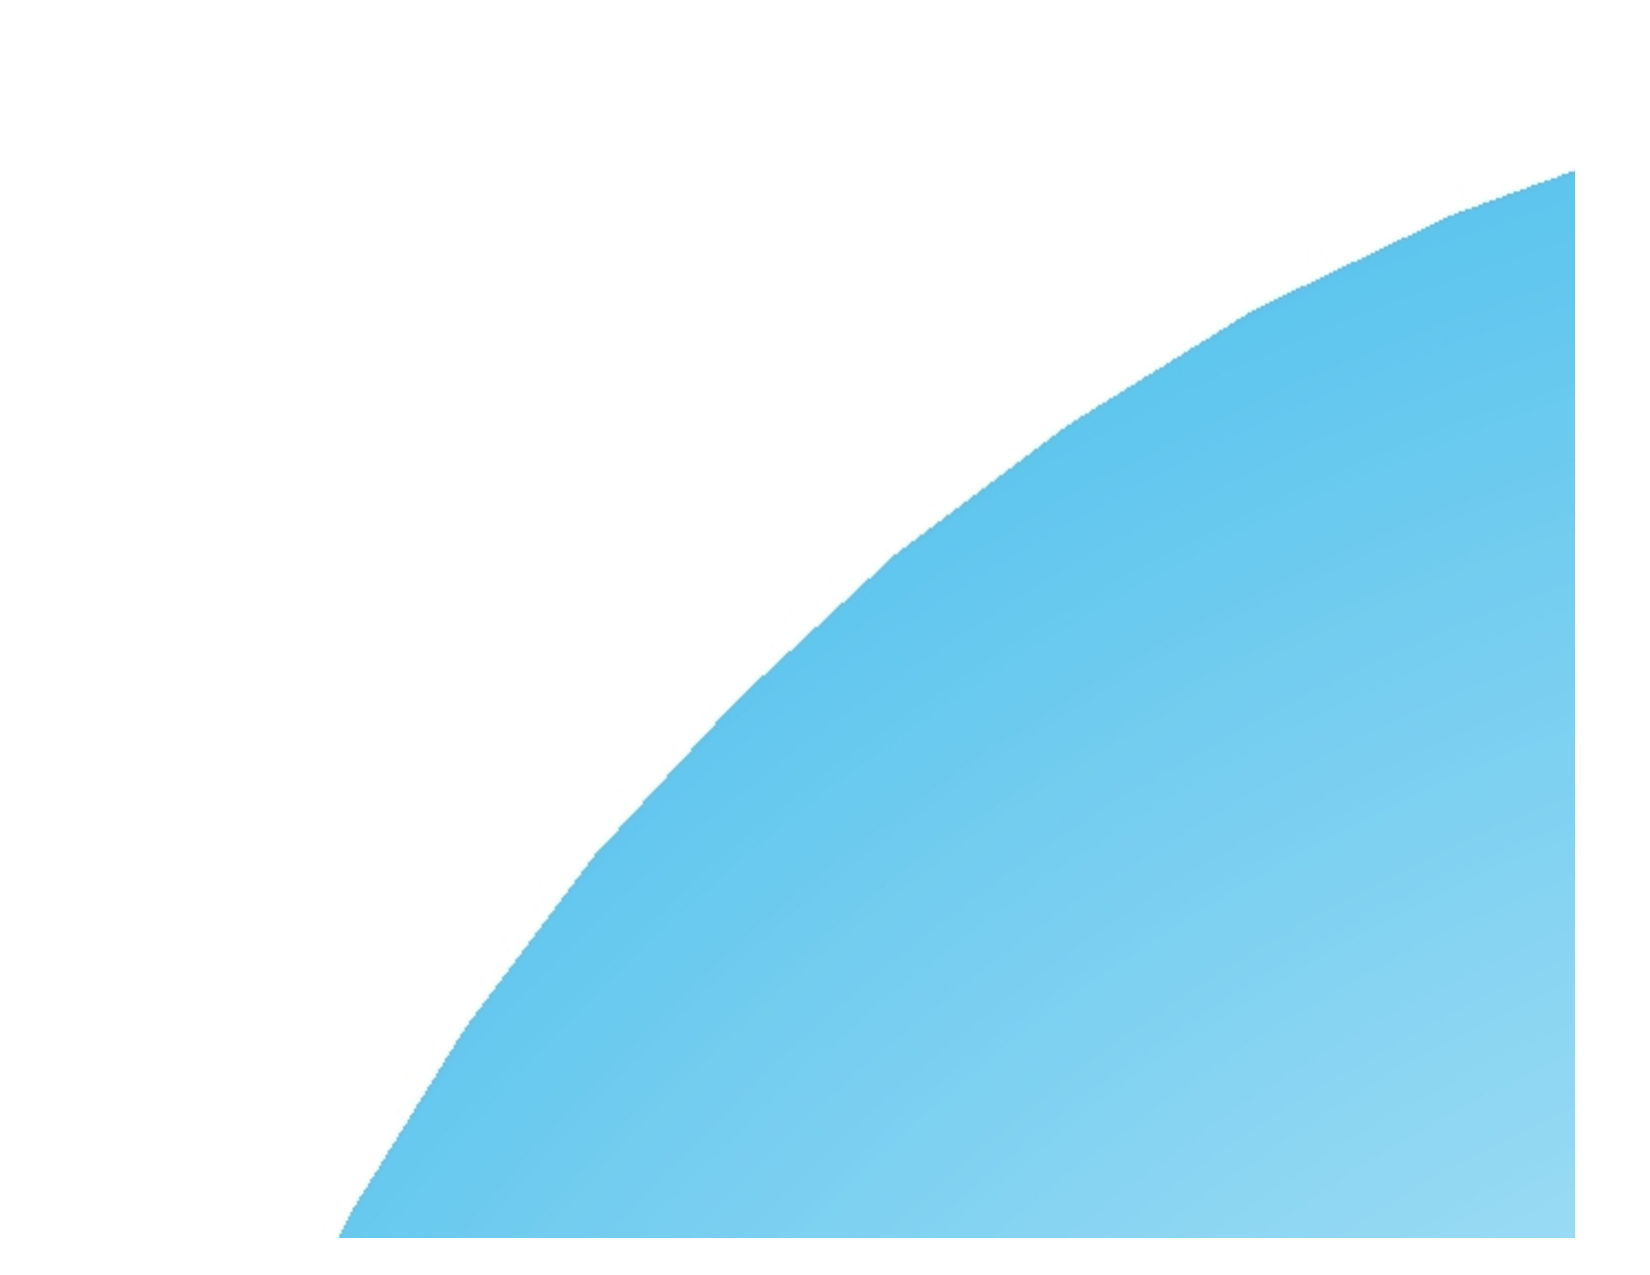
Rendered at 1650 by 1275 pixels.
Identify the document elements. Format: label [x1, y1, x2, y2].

picture [75, 37, 1575, 1238]
